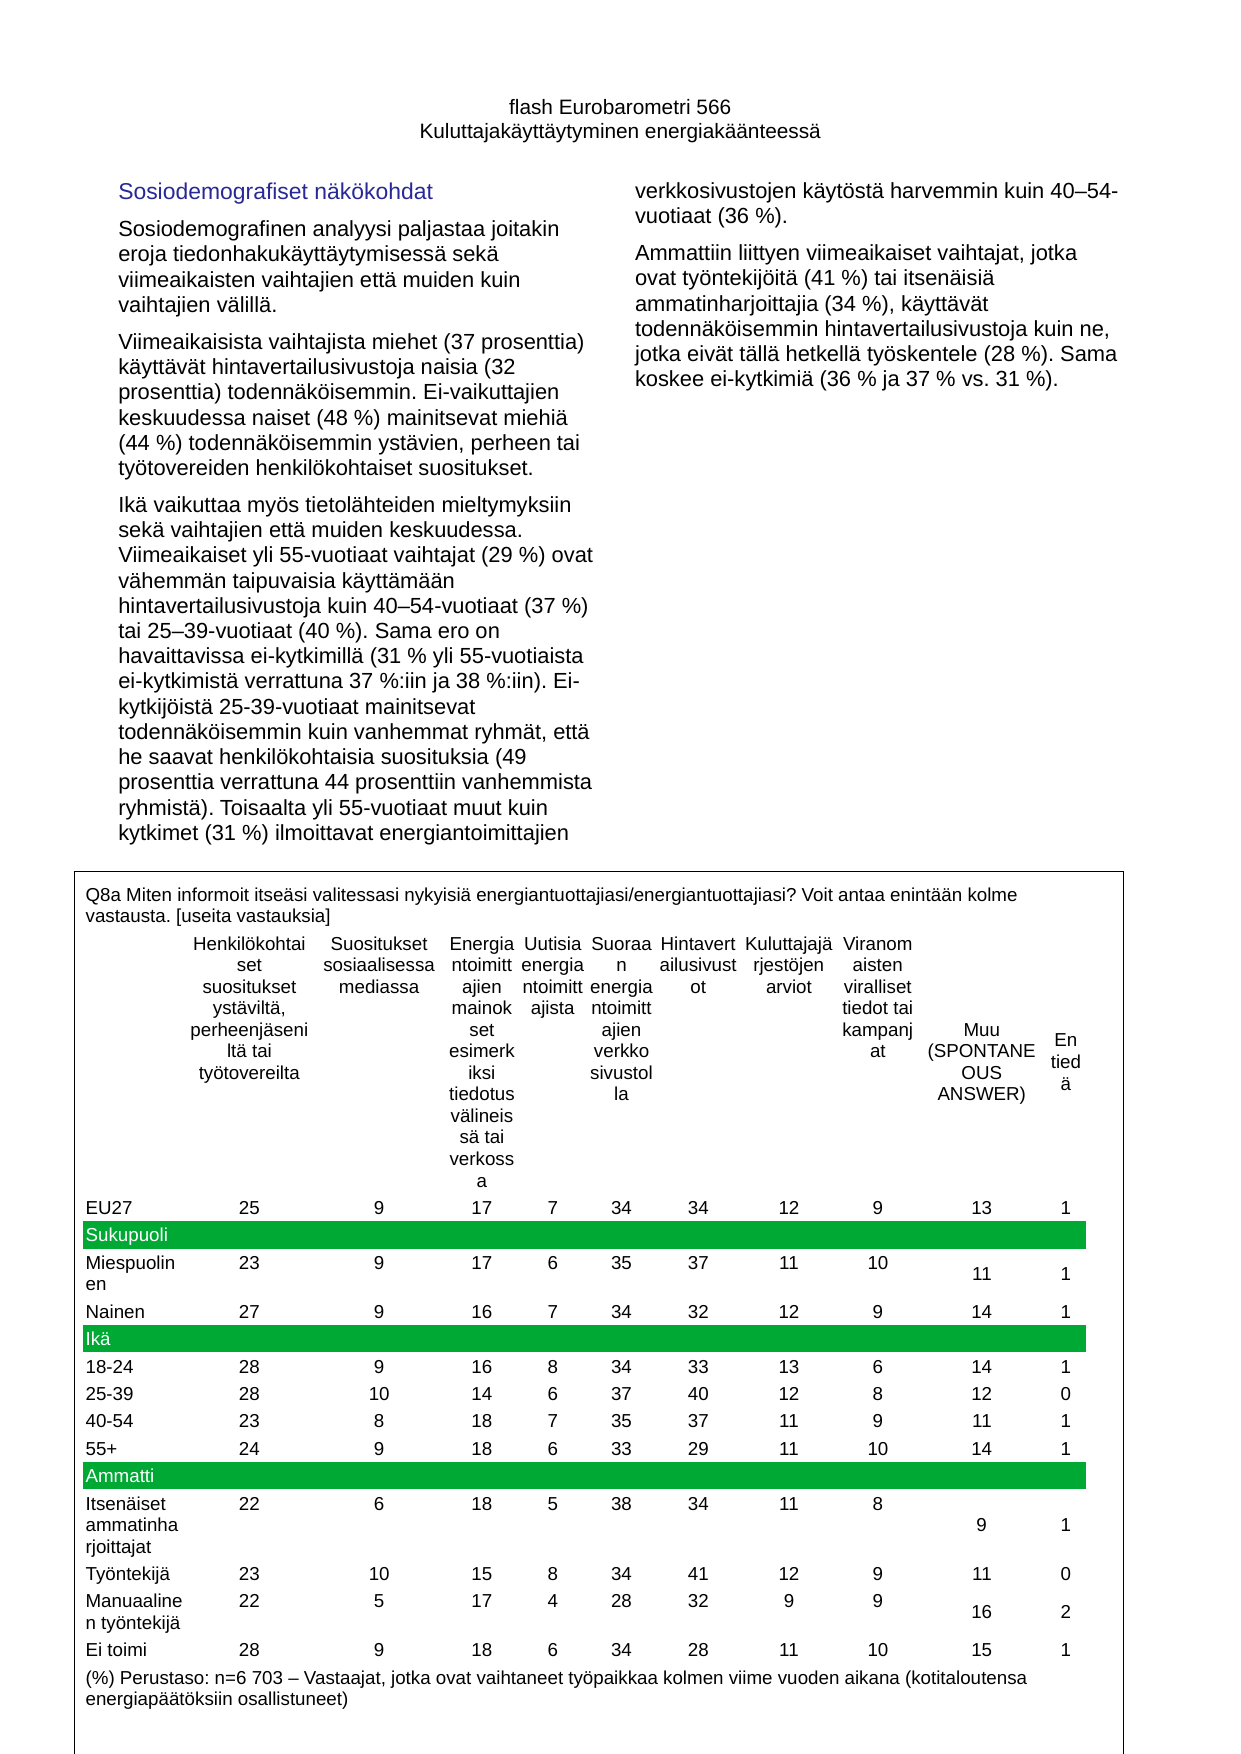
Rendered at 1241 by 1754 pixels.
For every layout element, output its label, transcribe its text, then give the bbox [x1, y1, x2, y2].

table_cell 10 [313, 1380, 445, 1407]
table_cell 22 [186, 1588, 312, 1636]
table_cell 10 [837, 1249, 918, 1298]
text Ammattiin liittyen viimeaikaiset vaihtajat, jotka ovat työntekijöitä (41 %) tai itsenäisiä ammatinharjoittajia (34 %), käyttävät todennäköisemmin hintavertailusivustoja kuin ne, jotka eivät tällä hetkellä työskentele (28 %). Sama koskee ei-kytkimiä (36 % ja 37 % vs. 31 %). [635, 240, 1122, 391]
table_cell 11 [918, 1407, 1045, 1435]
table_cell Uutisia energiantoimittajista [518, 929, 587, 1194]
table_cell 34 [587, 1298, 656, 1325]
table_cell 34 [656, 1194, 740, 1221]
table_cell 7 [518, 1194, 587, 1221]
table_cell 9 [313, 1435, 445, 1462]
table_cell 1 [1045, 1407, 1086, 1435]
table_cell 25-39 [83, 1380, 186, 1407]
table_cell 55+ [83, 1435, 186, 1462]
table_cell (%) Perustaso: n=6 703 – Vastaajat, jotka ovat vaihtaneet työpaikkaa kolmen viime vuoden aikana (kotitaloutensa energiapäätöksiin osallistuneet) [83, 1664, 1086, 1713]
table_cell 0 [1045, 1560, 1086, 1587]
table_cell 9 [837, 1560, 918, 1587]
table_cell 34 [587, 1636, 656, 1664]
table_cell 1 [1045, 1194, 1086, 1221]
table_cell 10 [837, 1435, 918, 1462]
table_cell 12 [740, 1380, 837, 1407]
table_cell 11 [918, 1249, 1045, 1298]
table_cell 28 [656, 1636, 740, 1664]
table_cell 12 [740, 1560, 837, 1587]
table_cell 35 [587, 1407, 656, 1435]
table_cell 11 [740, 1249, 837, 1298]
table_cell 6 [837, 1353, 918, 1380]
table_cell 1 [1045, 1249, 1086, 1298]
table_cell 18 [445, 1435, 518, 1462]
table_header Q8a Miten informoit itseäsi valitessasi nykyisiä energiantuottajiasi/energiantuottajiasi? Voit antaa enintään kolme vastausta. [useita vastauksia] [83, 880, 1086, 929]
table_cell 1 [1045, 1353, 1086, 1380]
table_cell 12 [740, 1298, 837, 1325]
table_cell Työntekijä [83, 1560, 186, 1587]
table_cell 25 [186, 1194, 312, 1221]
table_cell 32 [656, 1298, 740, 1325]
table_cell 9 [313, 1194, 445, 1221]
table_cell 28 [186, 1636, 312, 1664]
table_cell 17 [445, 1249, 518, 1298]
table_cell 9 [740, 1588, 837, 1636]
table_cell 38 [587, 1490, 656, 1560]
table_cell Nainen [83, 1298, 186, 1325]
table_cell Ikä [83, 1325, 1086, 1352]
table_cell 17 [445, 1194, 518, 1221]
table_cell 9 [313, 1636, 445, 1664]
table_cell 6 [313, 1490, 445, 1560]
table_cell 10 [837, 1636, 918, 1664]
table_cell 6 [518, 1636, 587, 1664]
table_cell 0 [1045, 1380, 1086, 1407]
text Sosiodemografinen analyysi paljastaa joitakin eroja tiedonhakukäyttäytymisessä sekä viimeaikaisten vaihtajien että muiden kuin vaihtajien välillä. [118, 216, 605, 317]
table_cell 9 [918, 1490, 1045, 1560]
table_cell 18 [445, 1407, 518, 1435]
table_cell Itsenäiset ammatinharjoittajat [83, 1490, 186, 1560]
table_cell Sukupuoli [83, 1221, 1086, 1249]
table_cell 6 [518, 1249, 587, 1298]
table_cell 7 [518, 1407, 587, 1435]
table_cell 14 [445, 1380, 518, 1407]
table_cell 29 [656, 1435, 740, 1462]
table_cell 13 [918, 1194, 1045, 1221]
text [75, 872, 1123, 1754]
table_cell 23 [186, 1560, 312, 1587]
table_cell 8 [518, 1353, 587, 1380]
text Viimeaikaisista vaihtajista miehet (37 prosenttia) käyttävät hintavertailusivustoja naisia (32 prosenttia) todennäköisemmin. Ei-vaikuttajien keskuudessa naiset (48 %) mainitsevat miehiä (44 %) todennäköisemmin ystävien, perheen tai työtovereiden henkilökohtaiset suositukset. [118, 329, 605, 480]
table_cell Miespuolinen [83, 1249, 186, 1298]
table_cell 1 [1045, 1490, 1086, 1560]
table_cell 34 [587, 1560, 656, 1587]
table_cell 35 [587, 1249, 656, 1298]
table_cell 28 [587, 1588, 656, 1636]
table_cell 9 [313, 1249, 445, 1298]
table_cell 12 [740, 1194, 837, 1221]
table_cell Ei toimi [83, 1636, 186, 1664]
table_cell Energiantoimittajien mainokset esimerkiksi tiedotusvälineissä tai verkossa [445, 929, 518, 1194]
table_cell 34 [587, 1194, 656, 1221]
table_cell 1 [1045, 1435, 1086, 1462]
table_cell 40 [656, 1380, 740, 1407]
table_cell 18 [445, 1636, 518, 1664]
table_cell 14 [918, 1298, 1045, 1325]
table_cell 37 [587, 1380, 656, 1407]
table_cell En tiedä [1045, 929, 1086, 1194]
table_cell 9 [837, 1407, 918, 1435]
table_cell 40-54 [83, 1407, 186, 1435]
table_cell 10 [313, 1560, 445, 1587]
table_cell 24 [186, 1435, 312, 1462]
table_cell Suositukset sosiaalisessa mediassa [313, 929, 445, 1194]
table_cell 16 [445, 1353, 518, 1380]
table_cell 34 [587, 1353, 656, 1380]
table_cell 27 [186, 1298, 312, 1325]
table_cell Suoraan energiantoimittajien verkkosivustolla [587, 929, 656, 1194]
table_cell 11 [740, 1490, 837, 1560]
table_cell 9 [837, 1194, 918, 1221]
table_cell Henkilökohtaiset suositukset ystäviltä, perheenjäseniltä tai työtovereilta [186, 929, 312, 1194]
table_cell 9 [313, 1353, 445, 1380]
table_cell 15 [918, 1636, 1045, 1664]
table_cell Kuluttajajärjestöjen arviot [740, 929, 837, 1194]
table_cell 8 [518, 1560, 587, 1587]
table_cell 11 [740, 1435, 837, 1462]
table_cell 2 [1045, 1588, 1086, 1636]
table_cell 28 [186, 1380, 312, 1407]
table_cell 23 [186, 1249, 312, 1298]
table_cell 41 [656, 1560, 740, 1587]
table_cell EU27 [83, 1194, 186, 1221]
table_cell Muu (SPONTANEOUS ANSWER) [918, 929, 1045, 1194]
table_cell 11 [740, 1407, 837, 1435]
table_cell 23 [186, 1407, 312, 1435]
table_cell 15 [445, 1560, 518, 1587]
table_cell 6 [518, 1435, 587, 1462]
table_cell 18-24 [83, 1353, 186, 1380]
table_cell 8 [837, 1490, 918, 1560]
table_cell 16 [445, 1298, 518, 1325]
table_cell Manuaalinen työntekijä [83, 1588, 186, 1636]
table_cell [83, 929, 186, 1194]
table_cell 7 [518, 1298, 587, 1325]
table_cell Viranomaisten viralliset tiedot tai kampanjat [837, 929, 918, 1194]
table_cell Ammatti [83, 1462, 1086, 1489]
table_cell 37 [656, 1249, 740, 1298]
table_cell 4 [518, 1588, 587, 1636]
table_cell 9 [313, 1298, 445, 1325]
table_cell 32 [656, 1588, 740, 1636]
table_cell 11 [740, 1636, 837, 1664]
table_cell 22 [186, 1490, 312, 1560]
table_cell 5 [518, 1490, 587, 1560]
table_cell 37 [656, 1407, 740, 1435]
table_cell 16 [918, 1588, 1045, 1636]
table_cell 1 [1045, 1636, 1086, 1664]
table_cell 9 [837, 1298, 918, 1325]
table_cell 6 [518, 1380, 587, 1407]
text Sosiodemografiset näkökohdat [118, 178, 605, 204]
table_cell Hintavertailusivustot [656, 929, 740, 1194]
table_cell 33 [656, 1353, 740, 1380]
text Ikä vaikuttaa myös tietolähteiden mieltymyksiin sekä vaihtajien että muiden keskuudessa. Viimeaikaiset yli 55-vuotiaat vaihtajat (29 %) ovat vähemmän taipuvaisia käyttämään hintavertailusivustoja kuin 40–54-vuotiaat (37 %) tai 25–39-vuotiaat (40 %). Sama ero on havaittavissa ei-kytkimillä (31 % yli 55-vuotiaista ei-kytkimistä verrattuna 37 %:iin ja 38 %:iin). Ei-kytkijöistä 25-39-vuotiaat mainitsevat todennäköisemmin kuin vanhemmat ryhmät, että he saavat henkilökohtaisia suosituksia (49 prosenttia verrattuna 44 prosenttiin vanhemmista ryhmistä). Toisaalta yli 55-vuotiaat muut kuin kytkimet (31 %) ilmoittavat energiantoimittajien [118, 492, 605, 845]
table_cell 14 [918, 1435, 1045, 1462]
table_cell 17 [445, 1588, 518, 1636]
table_cell 34 [656, 1490, 740, 1560]
table_cell 8 [313, 1407, 445, 1435]
table_cell 8 [837, 1380, 918, 1407]
text verkkosivustojen käytöstä harvemmin kuin 40–54-vuotiaat (36 %). [635, 178, 1122, 228]
table_cell 33 [587, 1435, 656, 1462]
table_cell 28 [186, 1353, 312, 1380]
table_cell 11 [918, 1560, 1045, 1587]
table_cell 5 [313, 1588, 445, 1636]
table_cell 12 [918, 1380, 1045, 1407]
table_cell 13 [740, 1353, 837, 1380]
table_cell 14 [918, 1353, 1045, 1380]
table_cell 9 [837, 1588, 918, 1636]
table_cell 18 [445, 1490, 518, 1560]
table_cell 1 [1045, 1298, 1086, 1325]
